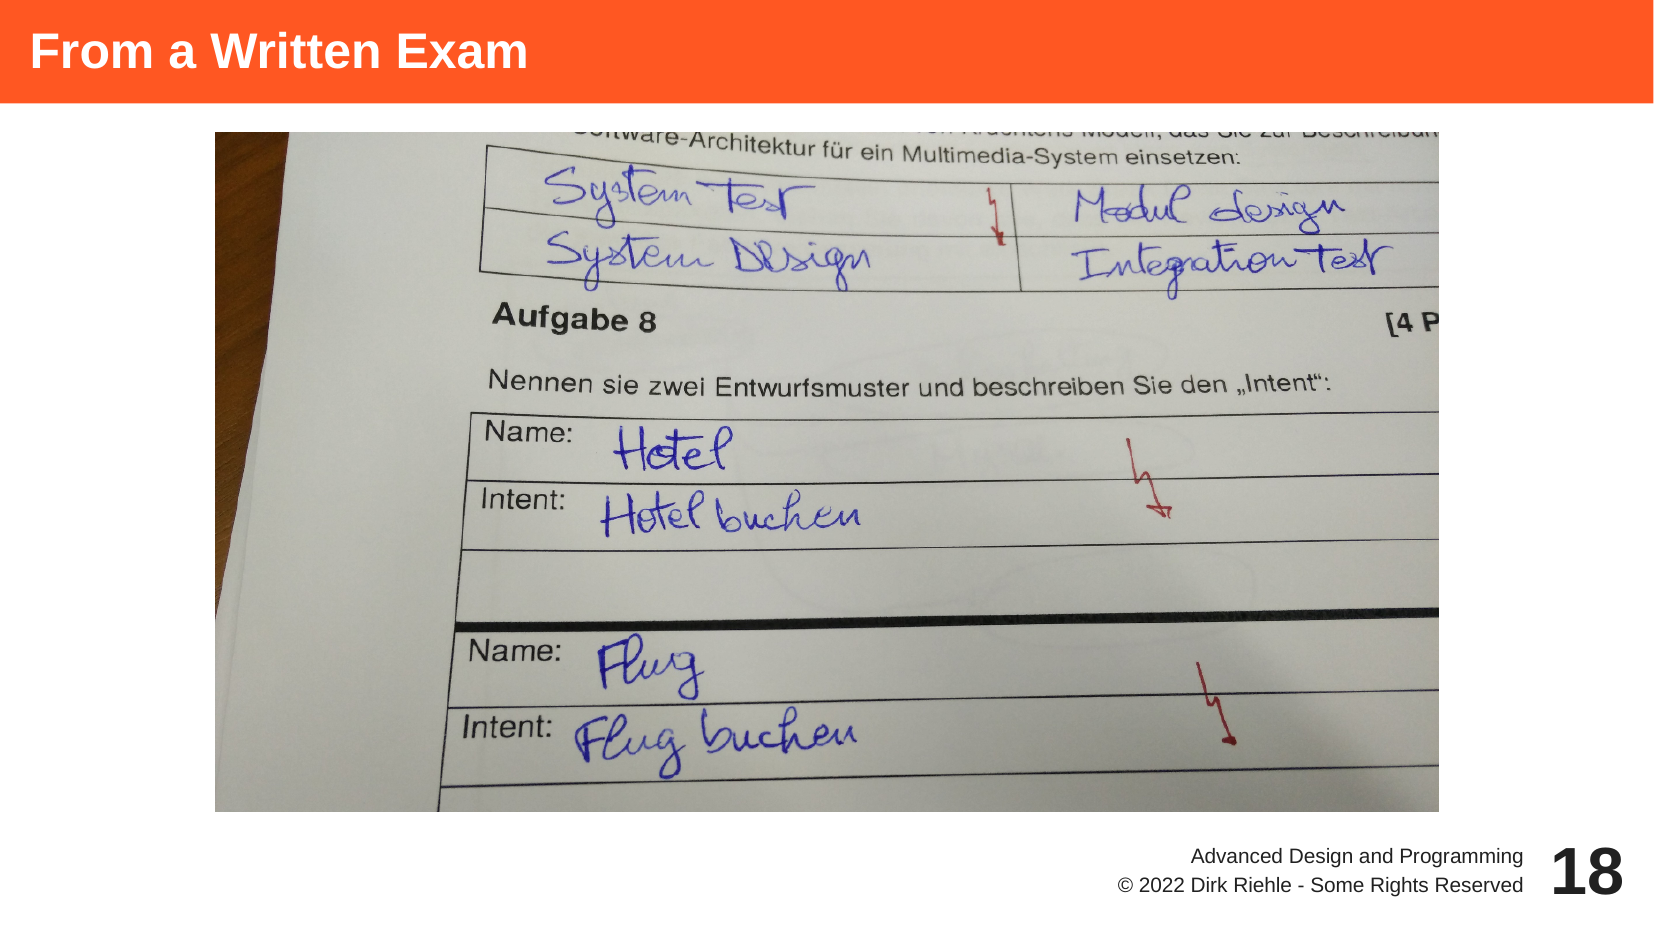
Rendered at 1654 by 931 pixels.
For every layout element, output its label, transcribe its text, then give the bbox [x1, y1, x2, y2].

picture [215, 132, 1439, 813]
title From a Written Exam [0, 0, 1654, 104]
